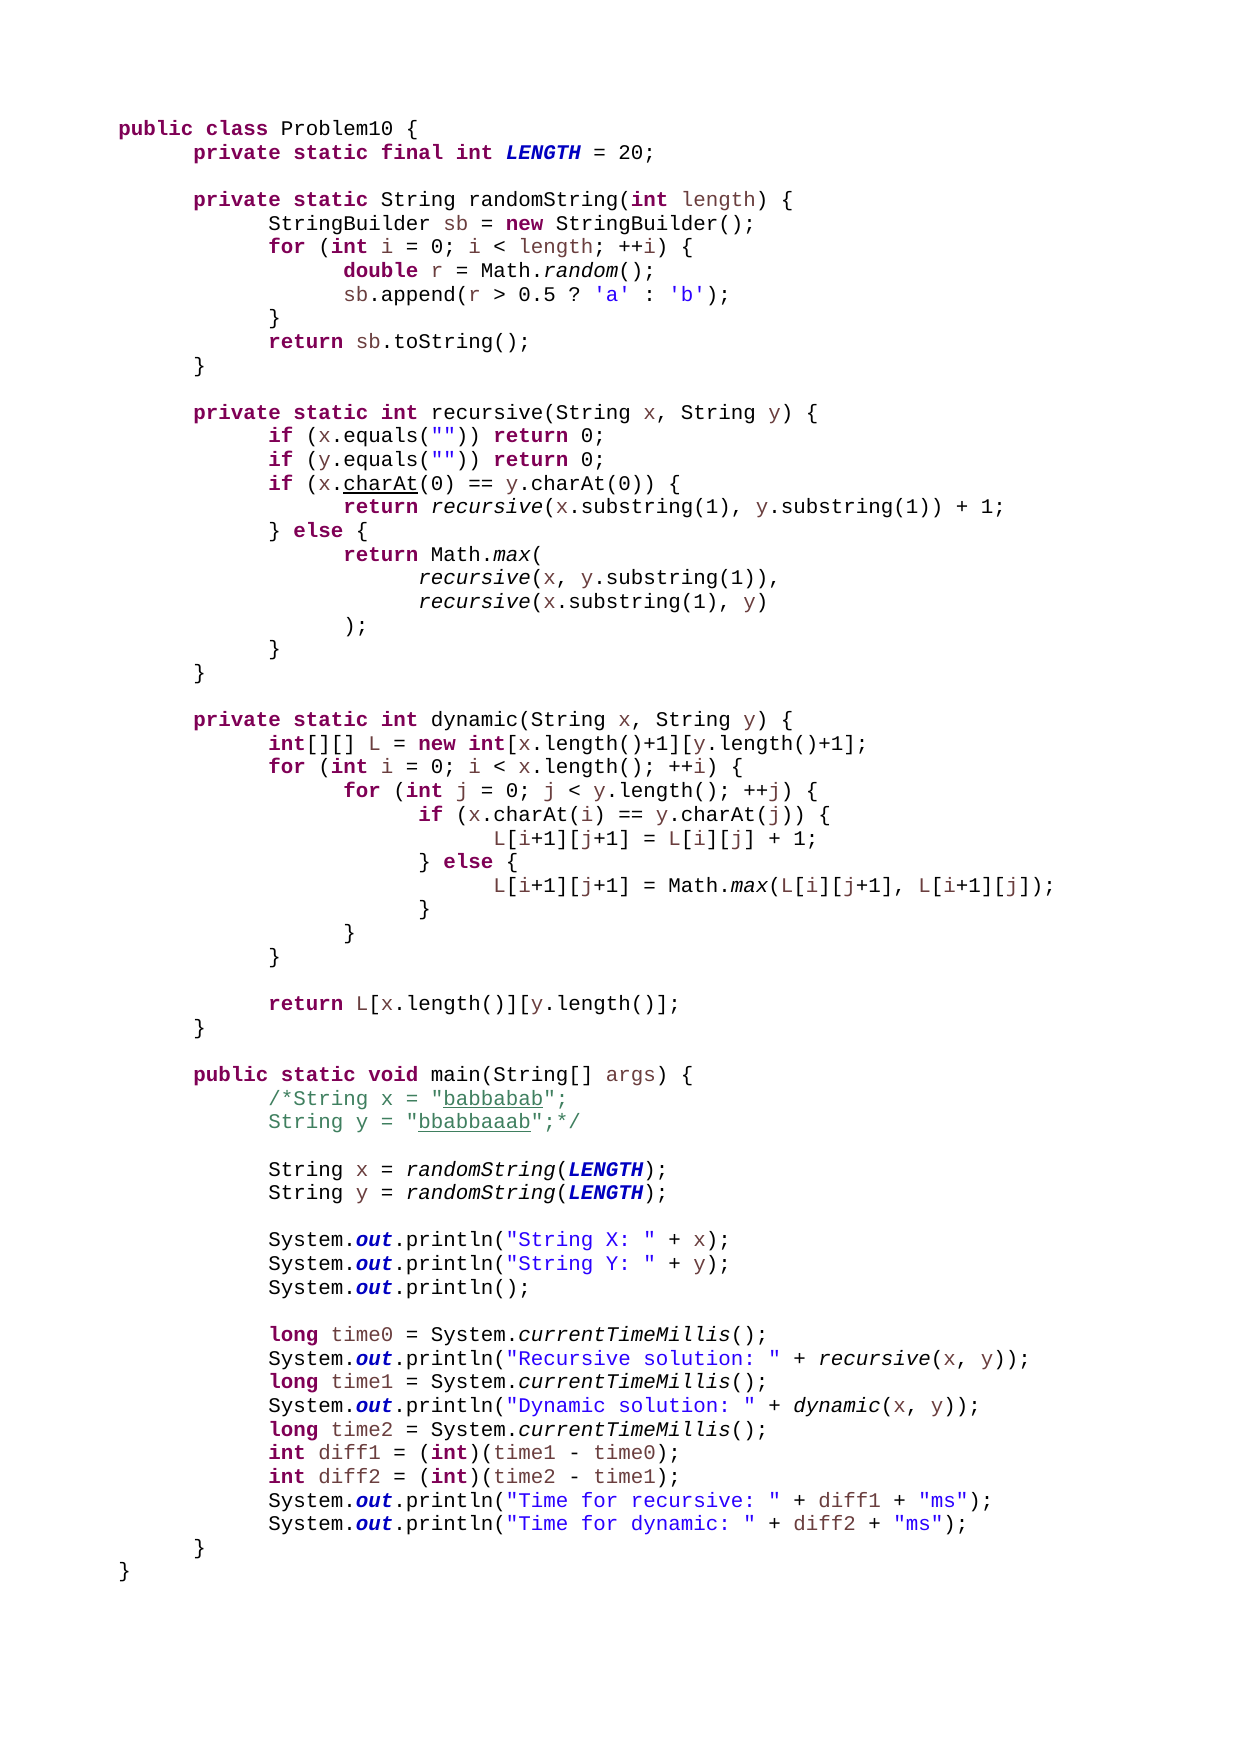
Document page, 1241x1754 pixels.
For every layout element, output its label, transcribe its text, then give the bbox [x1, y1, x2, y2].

text System.out.println("Time for dynamic: " + diff2 + "ms"); [118, 1513, 1122, 1537]
text if (x.charAt(0) == y.charAt(0)) { [118, 473, 1122, 496]
text System.out.println("String X: " + x); [118, 1229, 1122, 1253]
text double r = Math.random(); [118, 260, 1122, 284]
text long time0 = System.currentTimeMillis(); [118, 1324, 1122, 1348]
text } [118, 307, 1122, 331]
text System.out.println(); [118, 1277, 1122, 1300]
text } [118, 1537, 1122, 1561]
text System.out.println("Dynamic solution: " + dynamic(x, y)); [118, 1395, 1122, 1419]
text } [118, 946, 1122, 969]
text private static int dynamic(String x, String y) { [118, 709, 1122, 733]
text } [118, 922, 1122, 946]
text System.out.println("Recursive solution: " + recursive(x, y)); [118, 1348, 1122, 1371]
text String y = randomString(LENGTH); [118, 1182, 1122, 1206]
text private static int recursive(String x, String y) { [118, 402, 1122, 426]
text return Math.max( [118, 544, 1122, 567]
text public static void main(String[] args) { [118, 1064, 1122, 1088]
text sb.append(r > 0.5 ? 'a' : 'b'); [118, 284, 1122, 307]
text public class Problem10 { [118, 118, 1122, 142]
text if (x.equals("")) return 0; [118, 426, 1122, 449]
text for (int j = 0; j < y.length(); ++j) { [118, 780, 1122, 804]
text return sb.toString(); [118, 331, 1122, 354]
text private static final int LENGTH = 20; [118, 142, 1122, 165]
text } [118, 1017, 1122, 1040]
text recursive(x.substring(1), y) [118, 591, 1122, 615]
text if (y.equals("")) return 0; [118, 449, 1122, 473]
text long time2 = System.currentTimeMillis(); [118, 1419, 1122, 1442]
text String y = "bbabbaaab";*/ [118, 1111, 1122, 1135]
text System.out.println("String Y: " + y); [118, 1253, 1122, 1277]
text } [118, 898, 1122, 922]
text System.out.println("Time for recursive: " + diff1 + "ms"); [118, 1489, 1122, 1513]
text return L[x.length()][y.length()]; [118, 993, 1122, 1017]
text private static String randomString(int length) { [118, 189, 1122, 213]
text } [118, 354, 1122, 378]
text for (int i = 0; i < length; ++i) { [118, 236, 1122, 260]
text L[i+1][j+1] = L[i][j] + 1; [118, 827, 1122, 851]
text String x = randomString(LENGTH); [118, 1158, 1122, 1182]
text } [118, 1561, 1122, 1584]
text /*String x = "babbabab"; [118, 1088, 1122, 1111]
text } else { [118, 520, 1122, 544]
text ); [118, 615, 1122, 638]
text } else { [118, 851, 1122, 875]
text if (x.charAt(i) == y.charAt(j)) { [118, 804, 1122, 827]
text StringBuilder sb = new StringBuilder(); [118, 213, 1122, 236]
text for (int i = 0; i < x.length(); ++i) { [118, 757, 1122, 780]
text recursive(x, y.substring(1)), [118, 567, 1122, 591]
text long time1 = System.currentTimeMillis(); [118, 1371, 1122, 1395]
text return recursive(x.substring(1), y.substring(1)) + 1; [118, 496, 1122, 520]
text int[][] L = new int[x.length()+1][y.length()+1]; [118, 733, 1122, 757]
text } [118, 662, 1122, 686]
text int diff1 = (int)(time1 - time0); [118, 1442, 1122, 1466]
text int diff2 = (int)(time2 - time1); [118, 1466, 1122, 1489]
text } [118, 638, 1122, 662]
text L[i+1][j+1] = Math.max(L[i][j+1], L[i+1][j]); [118, 875, 1122, 898]
